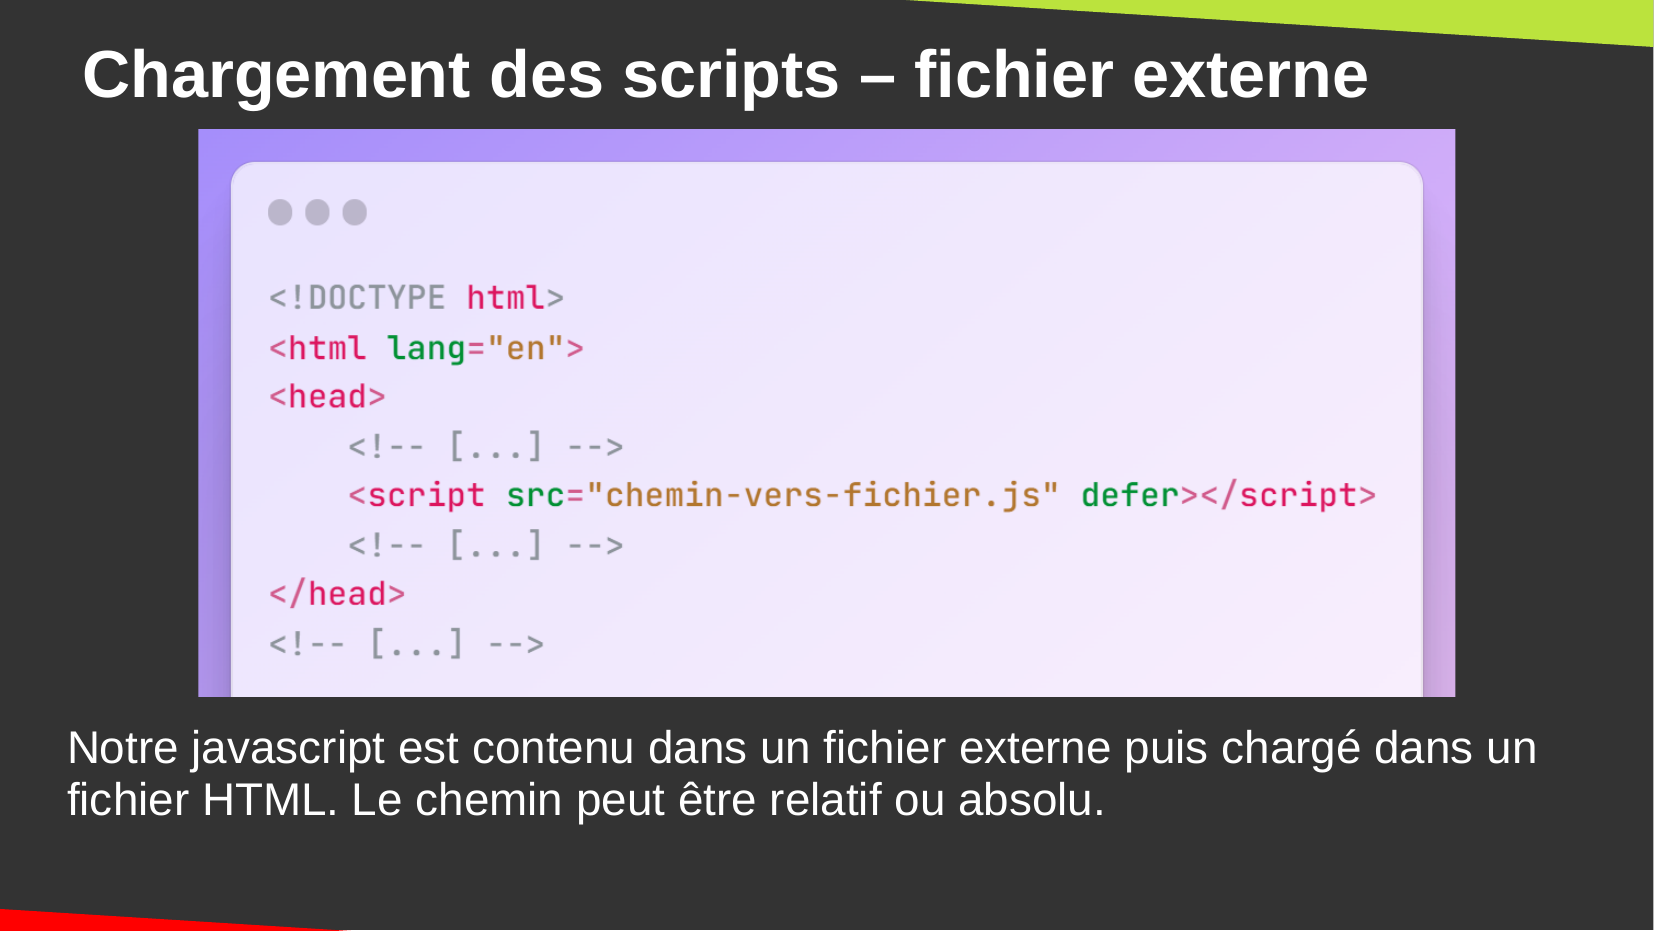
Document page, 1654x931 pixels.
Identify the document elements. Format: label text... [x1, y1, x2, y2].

text_box [906, 0, 1654, 47]
title Chargement des scripts – fichier externe [82, 37, 1571, 114]
text_box [0, 908, 351, 931]
picture [198, 129, 1456, 697]
text_box Notre javascript est contenu dans un fichier externe puis chargé dans un fichier HTML. Le chemin peut être relatif ou absolu. [52, 714, 1602, 898]
